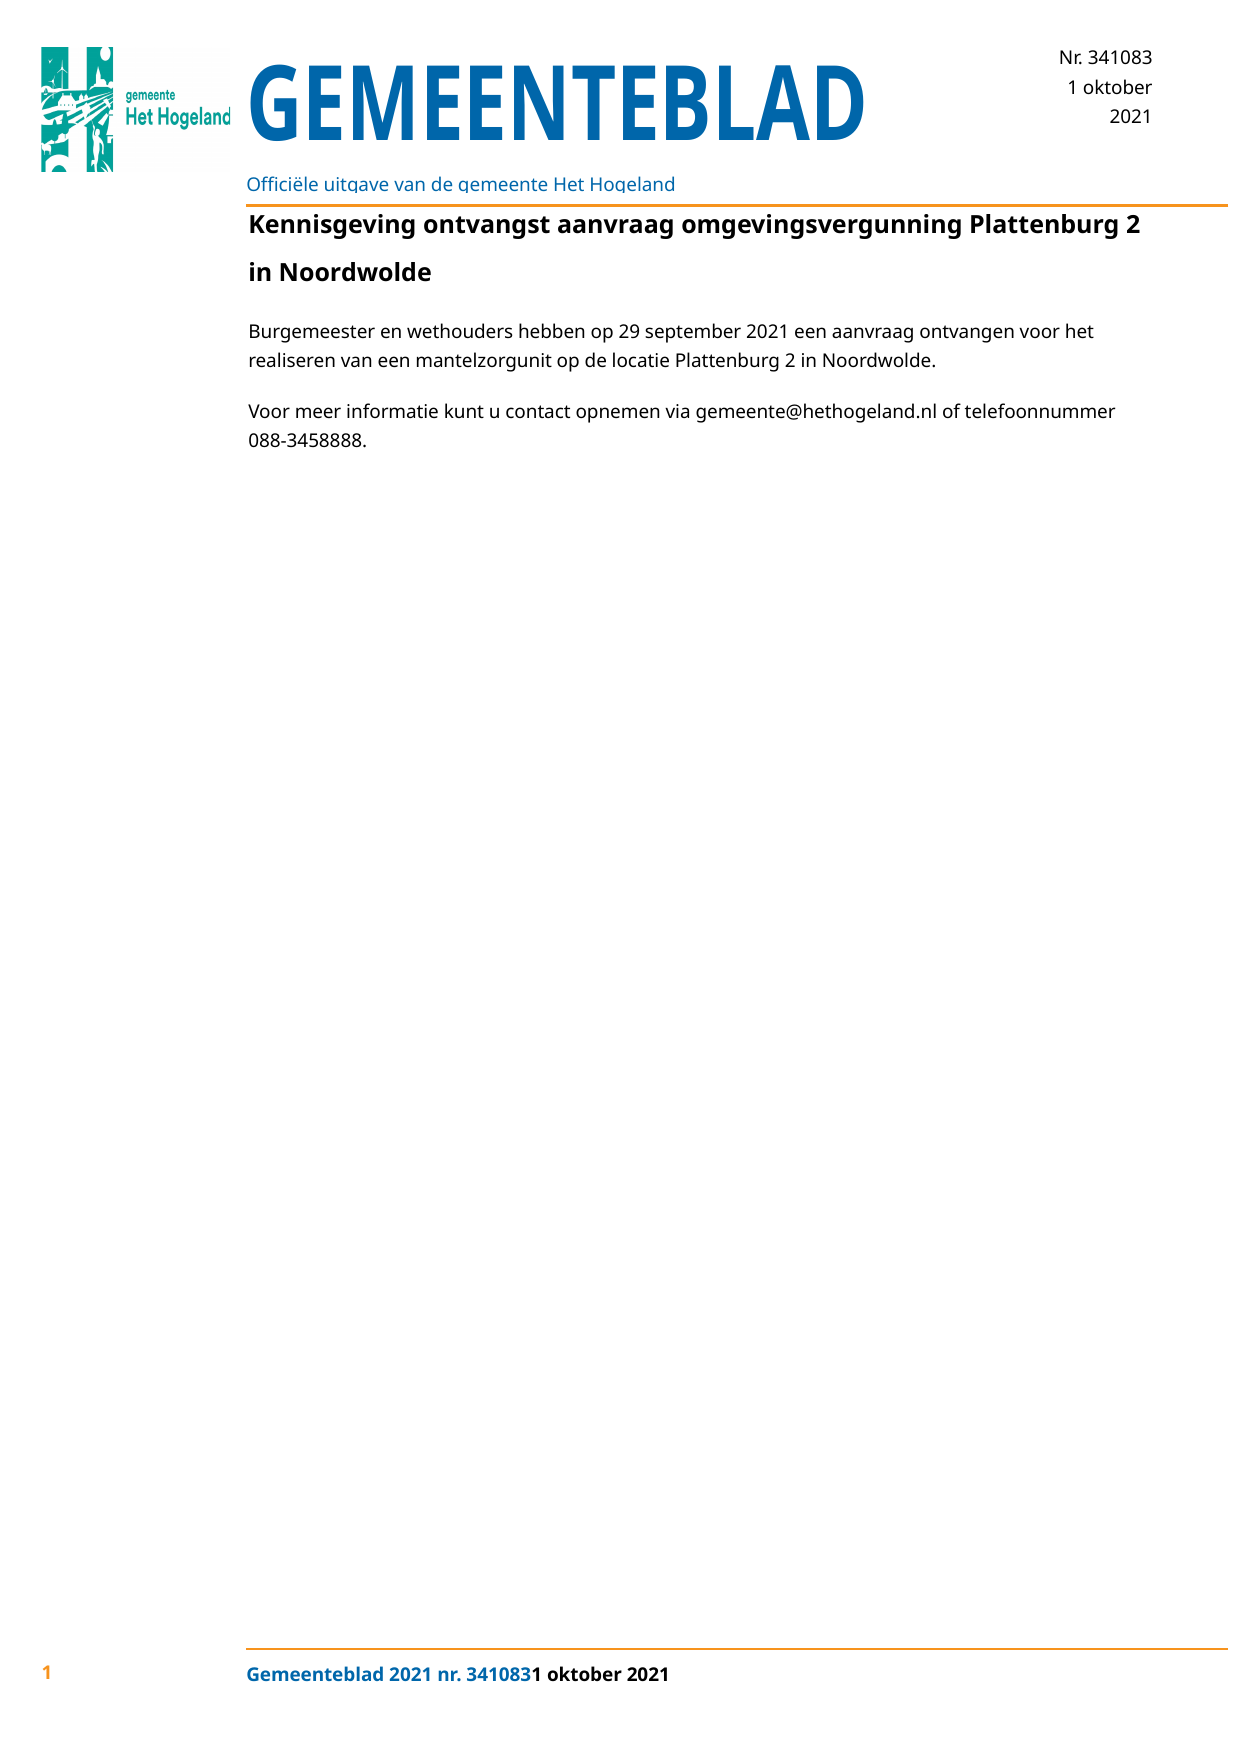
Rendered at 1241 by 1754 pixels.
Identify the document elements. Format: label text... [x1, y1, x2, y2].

text Voor meer informatie kunt u contact opnemen via gemeente@hethogeland.nl of telefoonnummer 088-3458888. [248, 398, 1152, 453]
text Kennisgeving ontvangst aanvraag omgevingsvergunning Plattenburg 2 in Noordwolde [248, 207, 1152, 288]
text Burgemeester en wethouders hebben op 29 september 2021 een aanvraag ontvangen voor het realiseren van een mantelzorgunit op de locatie Plattenburg 2 in Noordwolde. [248, 318, 1152, 373]
picture [41, 47, 231, 172]
